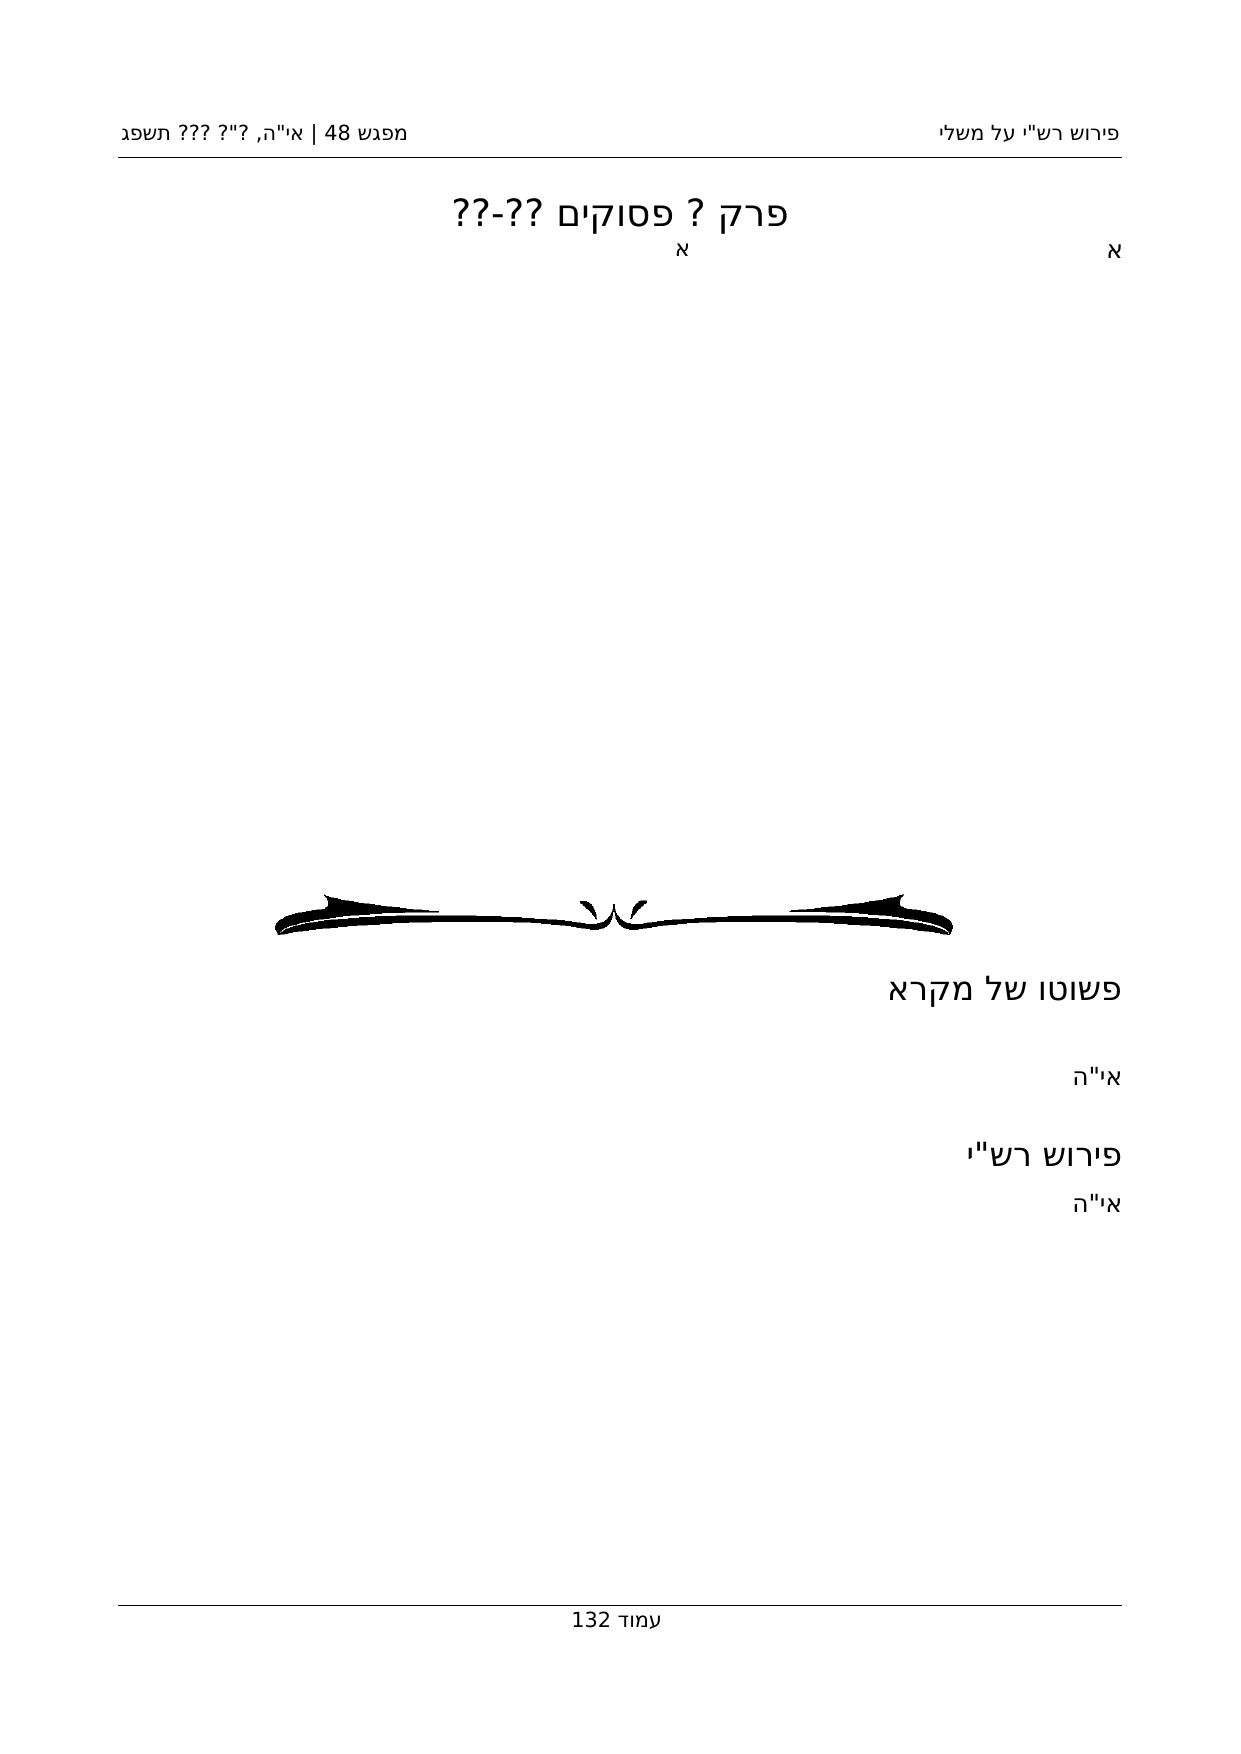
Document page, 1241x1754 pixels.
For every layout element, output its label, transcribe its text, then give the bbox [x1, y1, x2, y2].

table_cell [690, 539, 709, 573]
table_cell [709, 403, 1123, 437]
table_cell [118, 369, 690, 403]
table_cell [709, 710, 1123, 743]
table_cell [118, 403, 690, 437]
table_cell [118, 744, 690, 778]
table_cell [118, 539, 690, 573]
table_cell [690, 301, 709, 335]
table_header א [709, 235, 1123, 267]
table_cell [690, 607, 709, 641]
table_cell [709, 539, 1123, 573]
table_cell [709, 369, 1123, 403]
table_cell [118, 812, 690, 846]
table_cell [709, 437, 1123, 471]
text פרק ? פסוקים ??-?? [118, 192, 1122, 235]
text פשוטו של מקרא [118, 969, 1122, 1008]
text פירוש רש"י [118, 1135, 1122, 1174]
table_cell [690, 744, 709, 778]
table_cell [118, 710, 690, 743]
table_cell [118, 675, 690, 709]
picture [272, 892, 954, 941]
table_cell [118, 471, 690, 505]
text אי"ה [118, 1189, 1122, 1218]
table_cell [118, 573, 690, 607]
table_header [690, 235, 709, 267]
table_cell [118, 437, 690, 471]
table_cell [709, 778, 1123, 812]
table_cell [690, 573, 709, 607]
table_cell [690, 505, 709, 539]
table_cell [709, 335, 1123, 369]
table_cell [690, 812, 709, 846]
table_cell [709, 301, 1123, 335]
table_cell [709, 812, 1123, 846]
table_cell [709, 641, 1123, 675]
table_cell [690, 471, 709, 505]
table_cell [709, 607, 1123, 641]
table_cell [690, 403, 709, 437]
table_cell [709, 267, 1123, 301]
table_cell [690, 335, 709, 369]
table_header א [118, 235, 690, 267]
table_cell [118, 505, 690, 539]
table_cell [690, 710, 709, 743]
table_cell [118, 267, 690, 301]
table_cell [118, 607, 690, 641]
text אי"ה [118, 1062, 1122, 1091]
table_cell [118, 301, 690, 335]
table_cell [690, 369, 709, 403]
table_cell [690, 641, 709, 675]
table_cell [709, 744, 1123, 778]
table_cell [690, 437, 709, 471]
table_cell [709, 675, 1123, 709]
table_cell [690, 778, 709, 812]
table_cell [690, 267, 709, 301]
table_cell [709, 471, 1123, 505]
table_cell [118, 641, 690, 675]
table_cell [709, 573, 1123, 607]
table_cell [118, 778, 690, 812]
table_cell [118, 335, 690, 369]
table_cell [690, 675, 709, 709]
table_cell [709, 505, 1123, 539]
